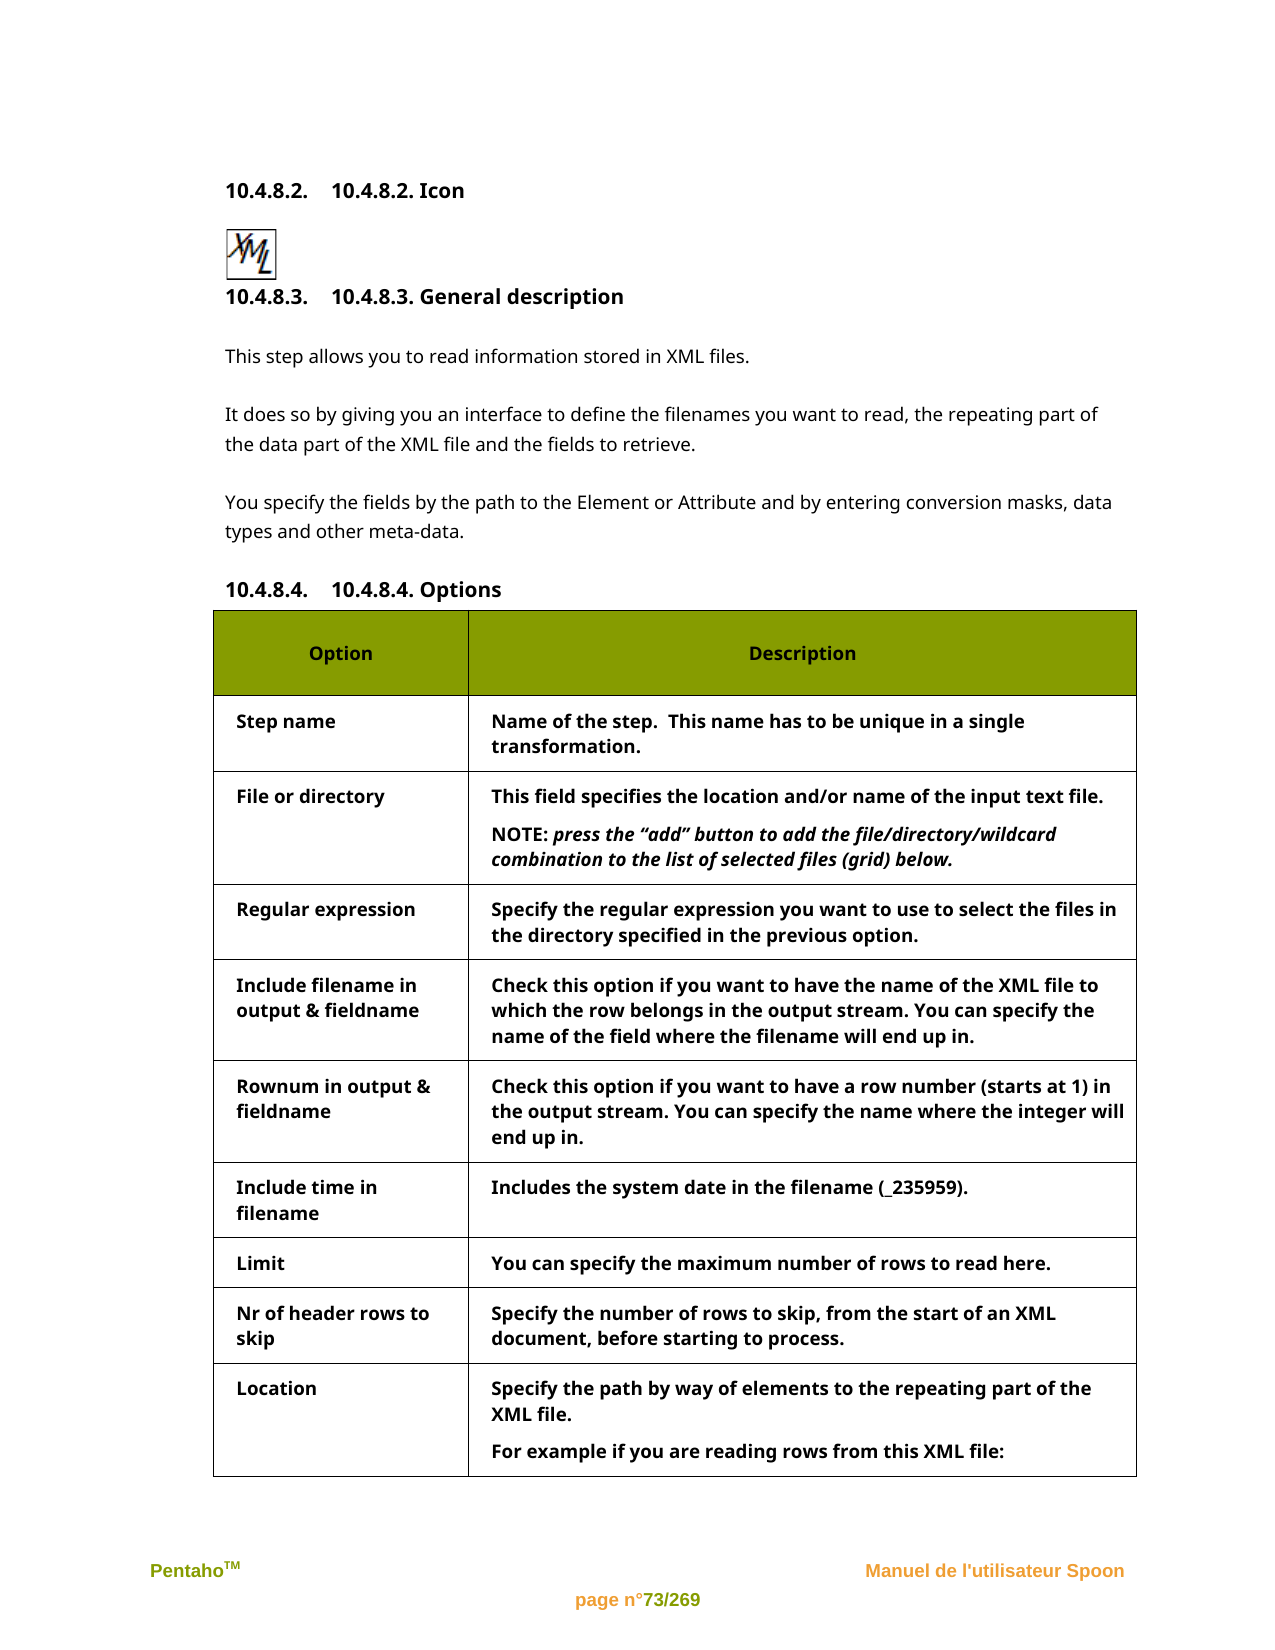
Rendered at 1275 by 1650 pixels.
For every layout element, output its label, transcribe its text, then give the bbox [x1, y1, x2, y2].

table_cell Nr of header rows to skip [214, 1288, 468, 1363]
subtitle 10.4.8.4. Options [225, 574, 1125, 603]
table_cell Includes the system date in the filename (_235959). [469, 1163, 1136, 1237]
table_cell Location [214, 1364, 468, 1476]
table_cell File or directory [214, 772, 468, 884]
table_cell Step name [214, 696, 468, 771]
table_cell Limit [214, 1238, 468, 1287]
table_cell Rownum in output & fieldname [214, 1061, 468, 1162]
table_cell Include time in filename [214, 1163, 468, 1237]
table_cell This field specifies the location and/or name of the input text file. NOTE: press the “add” button to add the file/directory/wildcard combination to the list of selected files (grid) below. [469, 772, 1136, 884]
table_header Option [214, 611, 468, 695]
text It does so by giving you an interface to define the filenames you want to read, the repeating part of the data part of the XML file and the fields to retrieve. [225, 398, 1125, 457]
table_cell Specify the path by way of elements to the repeating part of the XML file. For example if you are reading rows from this XML file: [469, 1364, 1136, 1476]
text This step allows you to read information stored in XML files. [225, 340, 1125, 369]
table_cell Specify the regular expression you want to use to select the files in the directory specified in the previous option. [469, 885, 1136, 959]
subtitle 10.4.8.3. General description [225, 282, 1125, 310]
table_header Description [469, 611, 1136, 695]
picture [226, 229, 277, 280]
table_cell Check this option if you want to have a row number (starts at 1) in the output stream. You can specify the name where the integer will end up in. [469, 1061, 1136, 1162]
table_cell Include filename in output & fieldname [214, 960, 468, 1060]
table_cell Check this option if you want to have the name of the XML file to which the row belongs in the output stream. You can specify the name of the field where the filename will end up in. [469, 960, 1136, 1060]
table_cell Specify the number of rows to skip, from the start of an XML document, before starting to process. [469, 1288, 1136, 1363]
text You specify the fields by the path to the Element or Attribute and by entering conversion masks, data types and other meta-data. [225, 486, 1125, 545]
table_cell Name of the step. This name has to be unique in a single transformation. [469, 696, 1136, 771]
table_cell You can specify the maximum number of rows to read here. [469, 1238, 1136, 1287]
subtitle 10.4.8.2. Icon [225, 175, 1125, 204]
table_cell Regular expression [214, 885, 468, 959]
